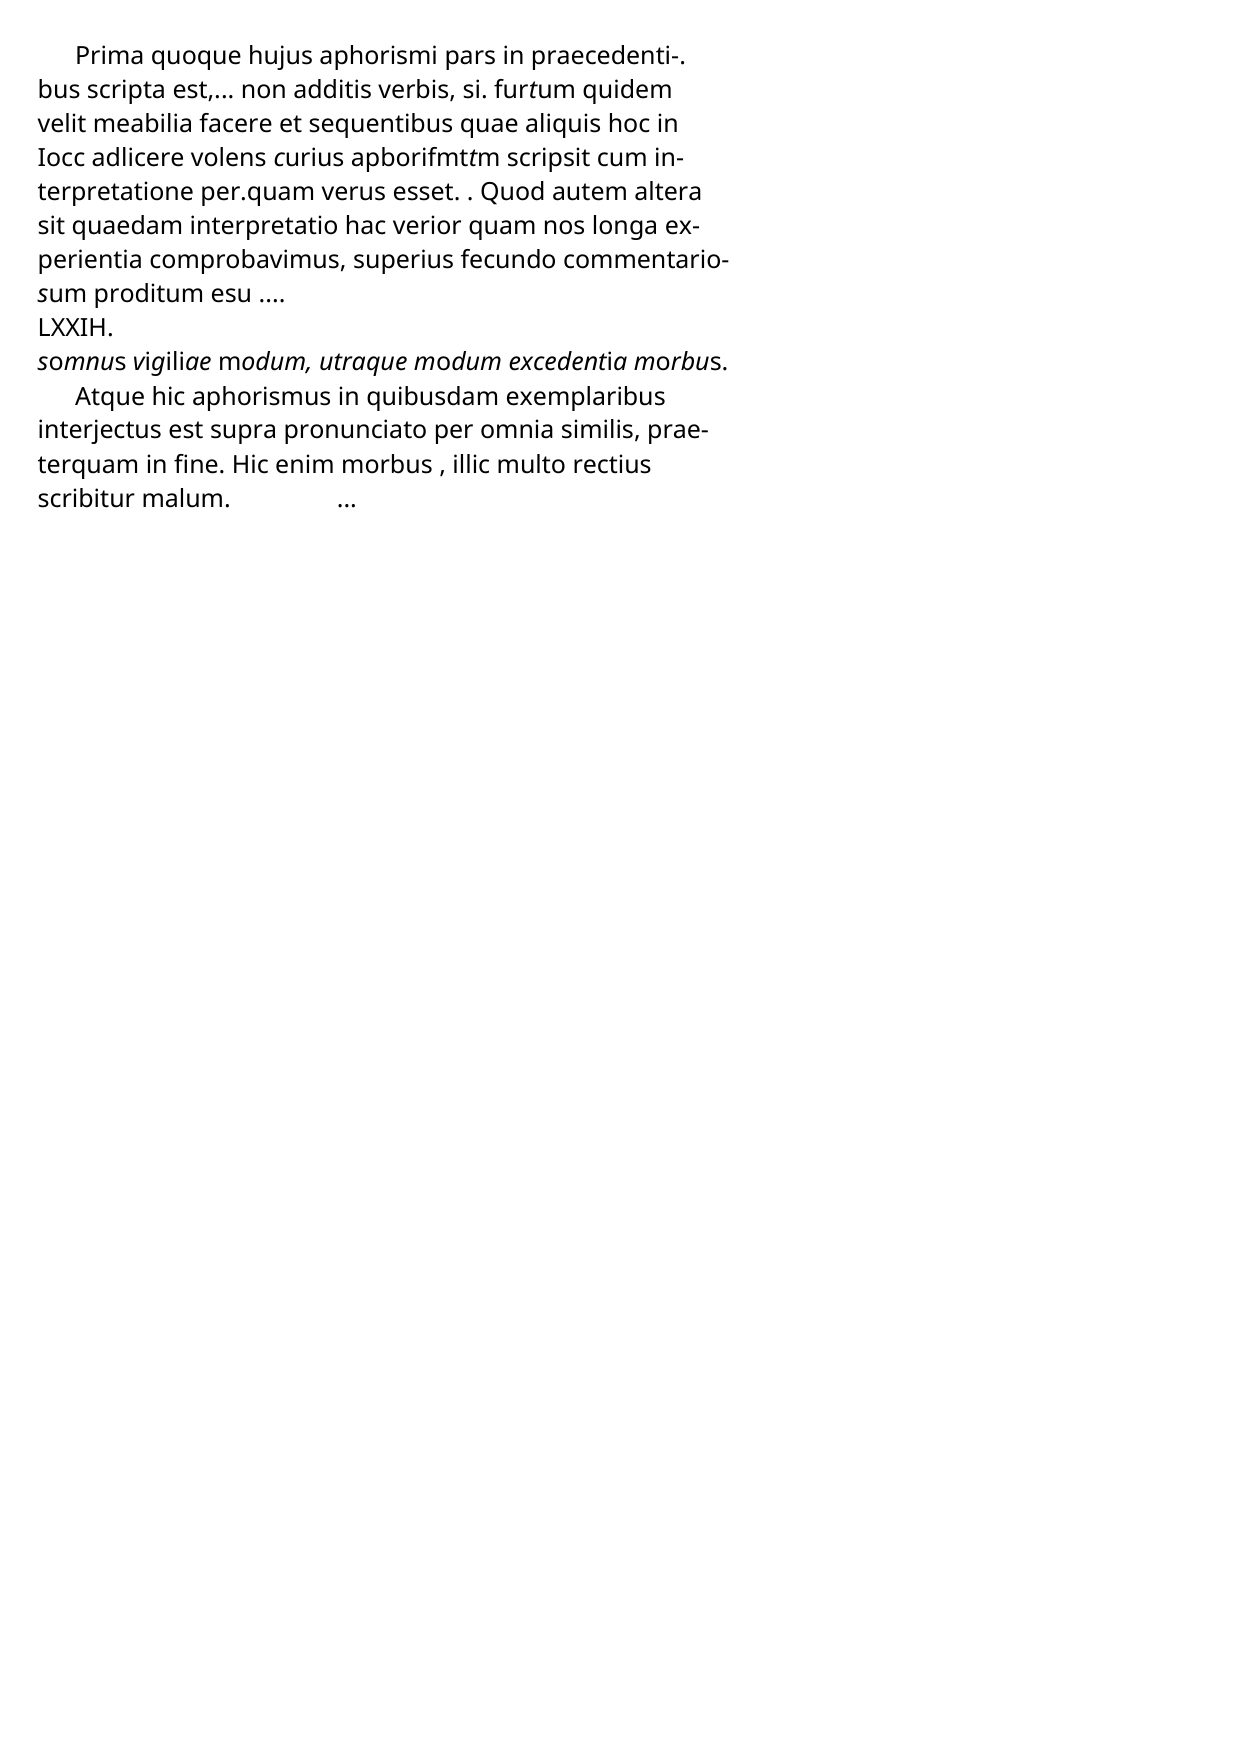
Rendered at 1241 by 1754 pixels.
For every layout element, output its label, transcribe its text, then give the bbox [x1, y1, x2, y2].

text somnus vigiliae modum, utraque modum excedentia morbus. [37, 344, 1203, 378]
text LXXIH. [37, 310, 1203, 344]
text Prima quoque hujus aphorismi pars in praecedenti-. bus scripta est,... non additis verbis, si. furtum quidem velit meabilia facere et sequentibus quae aliquis hoc in Iocc adlicere volens curius apborifmttm scripsit cum in- terpretatione per.quam verus esset. . Quod autem altera sit quaedam interpretatio hac verior quam nos longa ex- perientia comprobavimus, superius fecundo commentario- sum proditum esu .... [37, 37, 1203, 310]
text Atque hic aphorismus in quibusdam exemplaribus interjectus est supra pronunciato per omnia similis, prae- terquam in fine. Hic enim morbus , illic multo rectius scribitur malum. ... [37, 378, 1203, 514]
